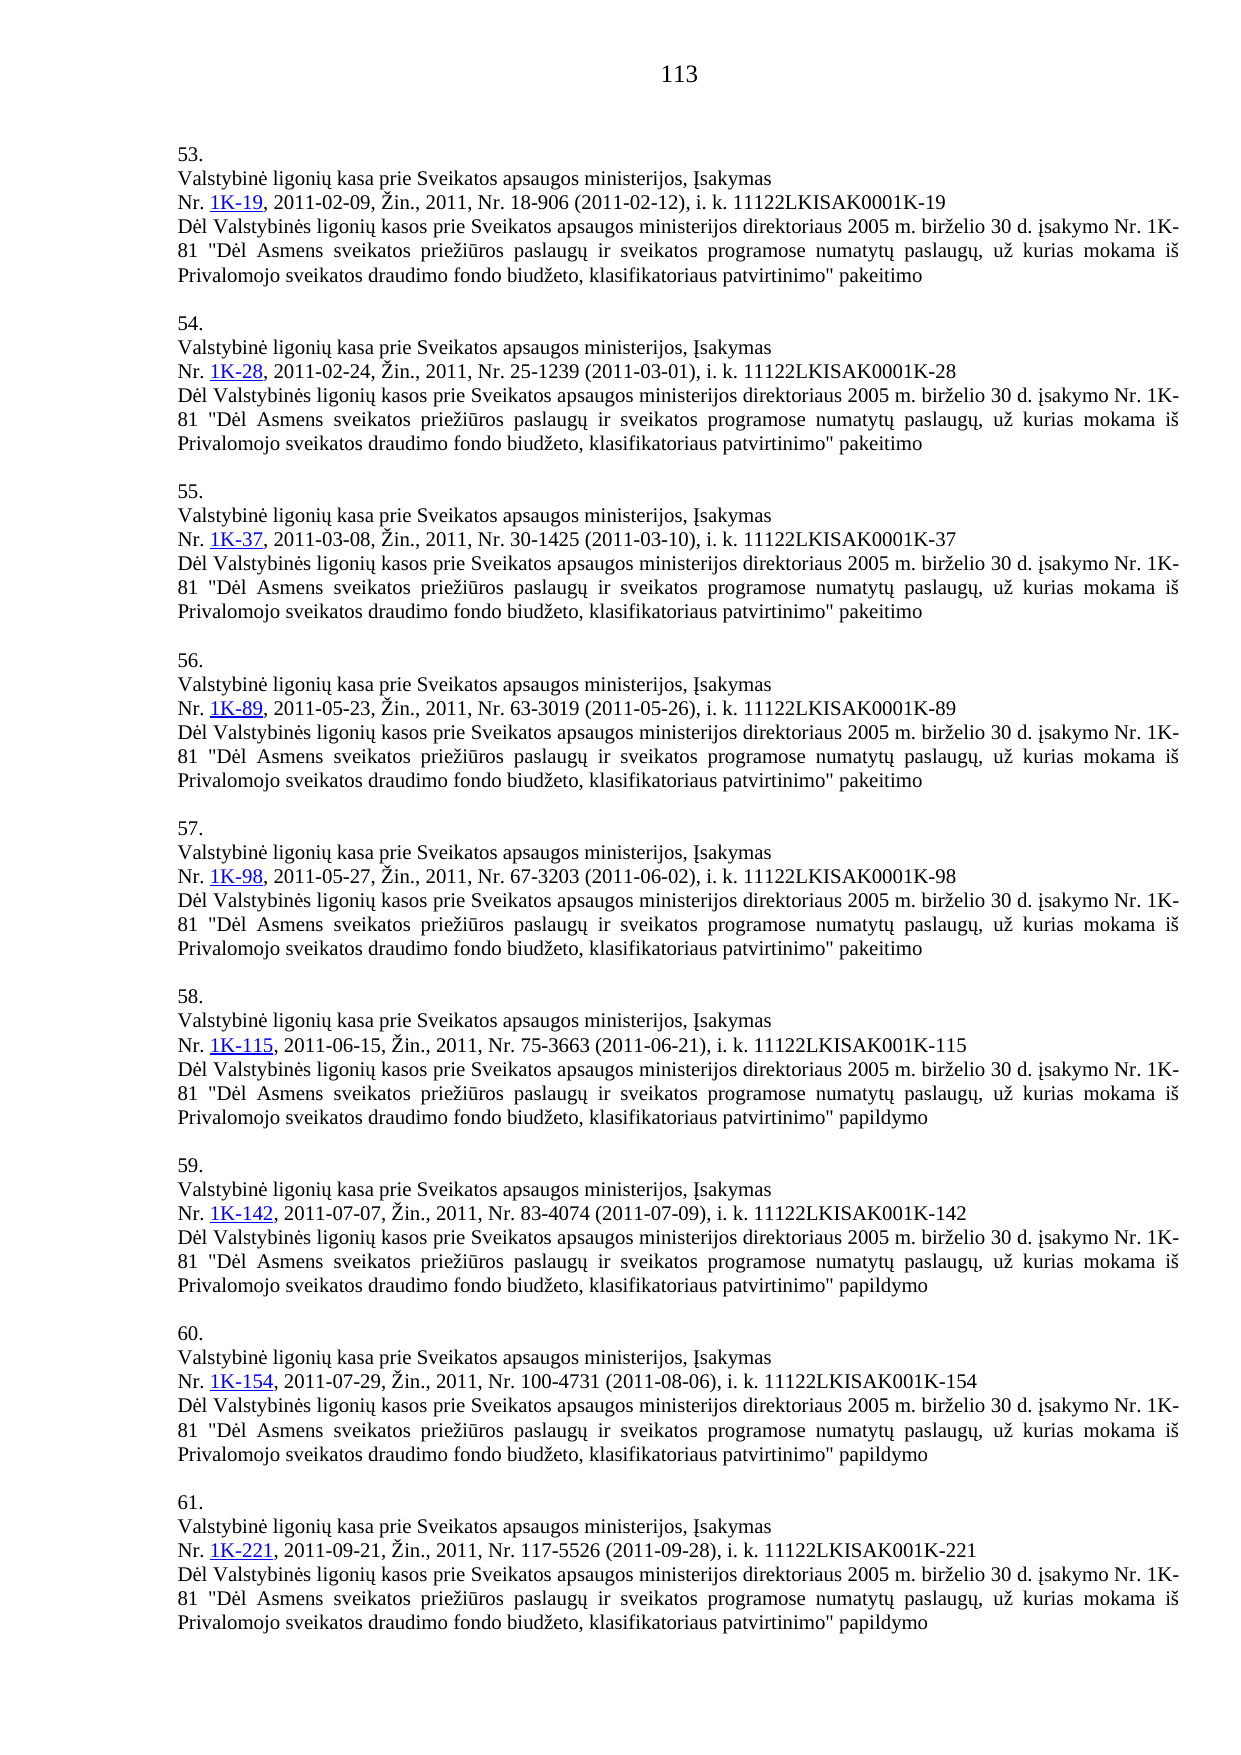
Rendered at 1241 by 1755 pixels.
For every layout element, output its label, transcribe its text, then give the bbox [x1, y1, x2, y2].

text Nr. 1K-142, 2011-07-07, Žin., 2011, Nr. 83-4074 (2011-07-09), i. k. 11122LKISAK001K-142 [177, 1201, 1181, 1225]
text 54. [177, 311, 1181, 335]
text 57. [177, 816, 1181, 840]
text Valstybinė ligonių kasa prie Sveikatos apsaugos ministerijos, Įsakymas [177, 1008, 1181, 1032]
text Dėl Valstybinės ligonių kasos prie Sveikatos apsaugos ministerijos direktoriaus 2005 m. birželio 30 d. įsakymo Nr. 1K-81 "Dėl Asmens sveikatos priežiūros paslaugų ir sveikatos programose numatytų paslaugų, už kurias mokama iš Privalomojo sveikatos draudimo fondo biudžeto, klasifikatoriaus patvirtinimo" pakeitimo [177, 551, 1181, 623]
text 58. [177, 984, 1181, 1008]
text Nr. 1K-19, 2011-02-09, Žin., 2011, Nr. 18-906 (2011-02-12), i. k. 11122LKISAK0001K-19 [177, 190, 1181, 214]
text Dėl Valstybinės ligonių kasos prie Sveikatos apsaugos ministerijos direktoriaus 2005 m. birželio 30 d. įsakymo Nr. 1K-81 "Dėl Asmens sveikatos priežiūros paslaugų ir sveikatos programose numatytų paslaugų, už kurias mokama iš Privalomojo sveikatos draudimo fondo biudžeto, klasifikatoriaus patvirtinimo" papildymo [177, 1562, 1181, 1634]
text Dėl Valstybinės ligonių kasos prie Sveikatos apsaugos ministerijos direktoriaus 2005 m. birželio 30 d. įsakymo Nr. 1K-81 "Dėl Asmens sveikatos priežiūros paslaugų ir sveikatos programose numatytų paslaugų, už kurias mokama iš Privalomojo sveikatos draudimo fondo biudžeto, klasifikatoriaus patvirtinimo" pakeitimo [177, 720, 1181, 792]
text Valstybinė ligonių kasa prie Sveikatos apsaugos ministerijos, Įsakymas [177, 1345, 1181, 1369]
text Dėl Valstybinės ligonių kasos prie Sveikatos apsaugos ministerijos direktoriaus 2005 m. birželio 30 d. įsakymo Nr. 1K-81 "Dėl Asmens sveikatos priežiūros paslaugų ir sveikatos programose numatytų paslaugų, už kurias mokama iš Privalomojo sveikatos draudimo fondo biudžeto, klasifikatoriaus patvirtinimo" papildymo [177, 1225, 1181, 1297]
text Dėl Valstybinės ligonių kasos prie Sveikatos apsaugos ministerijos direktoriaus 2005 m. birželio 30 d. įsakymo Nr. 1K-81 "Dėl Asmens sveikatos priežiūros paslaugų ir sveikatos programose numatytų paslaugų, už kurias mokama iš Privalomojo sveikatos draudimo fondo biudžeto, klasifikatoriaus patvirtinimo" pakeitimo [177, 214, 1181, 287]
text 53. [177, 142, 1181, 166]
text 60. [177, 1321, 1181, 1345]
text Nr. 1K-115, 2011-06-15, Žin., 2011, Nr. 75-3663 (2011-06-21), i. k. 11122LKISAK001K-115 [177, 1032, 1181, 1057]
text Nr. 1K-221, 2011-09-21, Žin., 2011, Nr. 117-5526 (2011-09-28), i. k. 11122LKISAK001K-221 [177, 1538, 1181, 1562]
text Valstybinė ligonių kasa prie Sveikatos apsaugos ministerijos, Įsakymas [177, 840, 1181, 864]
text Dėl Valstybinės ligonių kasos prie Sveikatos apsaugos ministerijos direktoriaus 2005 m. birželio 30 d. įsakymo Nr. 1K-81 "Dėl Asmens sveikatos priežiūros paslaugų ir sveikatos programose numatytų paslaugų, už kurias mokama iš Privalomojo sveikatos draudimo fondo biudžeto, klasifikatoriaus patvirtinimo" pakeitimo [177, 383, 1181, 455]
text Dėl Valstybinės ligonių kasos prie Sveikatos apsaugos ministerijos direktoriaus 2005 m. birželio 30 d. įsakymo Nr. 1K-81 "Dėl Asmens sveikatos priežiūros paslaugų ir sveikatos programose numatytų paslaugų, už kurias mokama iš Privalomojo sveikatos draudimo fondo biudžeto, klasifikatoriaus patvirtinimo" papildymo [177, 1393, 1181, 1466]
text Valstybinė ligonių kasa prie Sveikatos apsaugos ministerijos, Įsakymas [177, 503, 1181, 527]
text 56. [177, 647, 1181, 672]
text Nr. 1K-28, 2011-02-24, Žin., 2011, Nr. 25-1239 (2011-03-01), i. k. 11122LKISAK0001K-28 [177, 359, 1181, 383]
text Dėl Valstybinės ligonių kasos prie Sveikatos apsaugos ministerijos direktoriaus 2005 m. birželio 30 d. įsakymo Nr. 1K-81 "Dėl Asmens sveikatos priežiūros paslaugų ir sveikatos programose numatytų paslaugų, už kurias mokama iš Privalomojo sveikatos draudimo fondo biudžeto, klasifikatoriaus patvirtinimo" pakeitimo [177, 888, 1181, 960]
text Valstybinė ligonių kasa prie Sveikatos apsaugos ministerijos, Įsakymas [177, 166, 1181, 190]
text Dėl Valstybinės ligonių kasos prie Sveikatos apsaugos ministerijos direktoriaus 2005 m. birželio 30 d. įsakymo Nr. 1K-81 "Dėl Asmens sveikatos priežiūros paslaugų ir sveikatos programose numatytų paslaugų, už kurias mokama iš Privalomojo sveikatos draudimo fondo biudžeto, klasifikatoriaus patvirtinimo" papildymo [177, 1057, 1181, 1129]
text Valstybinė ligonių kasa prie Sveikatos apsaugos ministerijos, Įsakymas [177, 335, 1181, 359]
text 61. [177, 1490, 1181, 1514]
text 55. [177, 479, 1181, 503]
text Valstybinė ligonių kasa prie Sveikatos apsaugos ministerijos, Įsakymas [177, 1177, 1181, 1201]
text Nr. 1K-98, 2011-05-27, Žin., 2011, Nr. 67-3203 (2011-06-02), i. k. 11122LKISAK0001K-98 [177, 864, 1181, 888]
text Valstybinė ligonių kasa prie Sveikatos apsaugos ministerijos, Įsakymas [177, 1514, 1181, 1538]
text Valstybinė ligonių kasa prie Sveikatos apsaugos ministerijos, Įsakymas [177, 672, 1181, 696]
text 59. [177, 1153, 1181, 1177]
text Nr. 1K-154, 2011-07-29, Žin., 2011, Nr. 100-4731 (2011-08-06), i. k. 11122LKISAK001K-154 [177, 1369, 1181, 1393]
text Nr. 1K-37, 2011-03-08, Žin., 2011, Nr. 30-1425 (2011-03-10), i. k. 11122LKISAK0001K-37 [177, 527, 1181, 551]
text Nr. 1K-89, 2011-05-23, Žin., 2011, Nr. 63-3019 (2011-05-26), i. k. 11122LKISAK0001K-89 [177, 696, 1181, 720]
